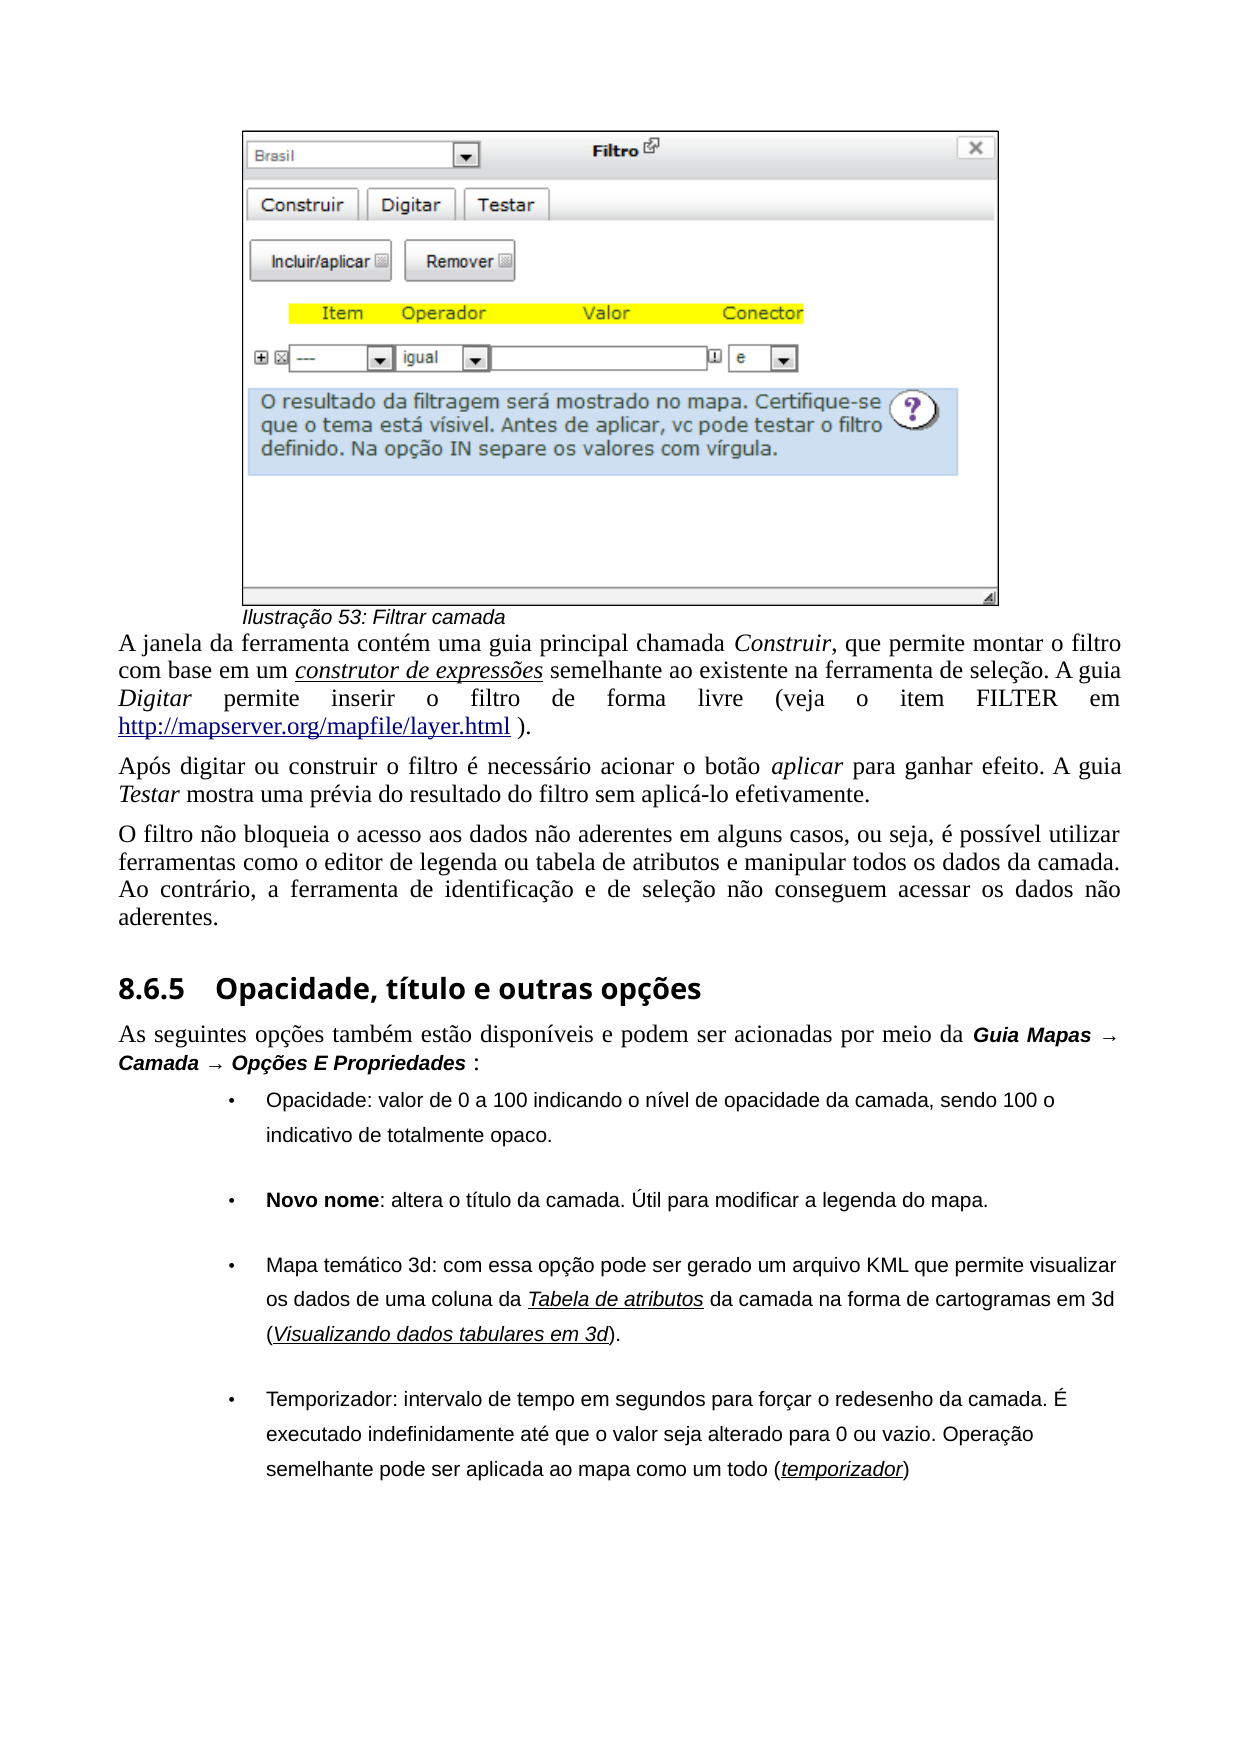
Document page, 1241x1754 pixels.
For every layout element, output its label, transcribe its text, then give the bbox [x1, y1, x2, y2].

text O filtro não bloqueia o acesso aos dados não aderentes em alguns casos, ou seja, é possível utilizar ferramentas como o editor de legenda ou tabela de atributos e manipular todos os dados da camada. Ao contrário, a ferramenta de identificação e de seleção não conseguem acessar os dados não aderentes. [118, 820, 1122, 931]
list Opacidade: valor de 0 a 100 indicando o nível de opacidade da camada, sendo 100 o indicativo de totalmente opaco. [228, 1088, 1122, 1147]
text Ilustração 53: Filtrar camada [242, 606, 998, 629]
list Novo nome: altera o título da camada. Útil para modificar a legenda do mapa. [228, 1188, 1122, 1211]
text Após digitar ou construir o filtro é necessário acionar o botão aplicar para ganhar efeito. A guia Testar mostra uma prévia do resultado do filtro sem aplicá-lo efetivamente. [118, 752, 1122, 808]
subtitle Opacidade, título e outras opções [118, 968, 1122, 1008]
list Mapa temático 3d: com essa opção pode ser gerado um arquivo KML que permite visualizar os dados de uma coluna da Tabela de atributos da camada na forma de cartogramas em 3d (Visualizando dados tabulares em 3d). [228, 1253, 1122, 1346]
list Temporizador: intervalo de tempo em segundos para forçar o redesenho da camada. É executado indefinidamente até que o valor seja alterado para 0 ou vazio. Operação semelhante pode ser aplicada ao mapa como um todo (temporizador) [228, 1388, 1122, 1480]
text As seguintes opções também estão disponíveis e podem ser acionadas por meio da guia mapas → camada → opções e propriedades : [118, 1021, 1122, 1076]
picture [243, 132, 998, 605]
text A janela da ferramenta contém uma guia principal chamada Construir, que permite montar o filtro com base em um construtor de expressões semelhante ao existente na ferramenta de seleção. A guia Digitar permite inserir o filtro de forma livre (veja o item FILTER em http://mapserver.org/mapfile/layer.html ). [118, 118, 1122, 740]
